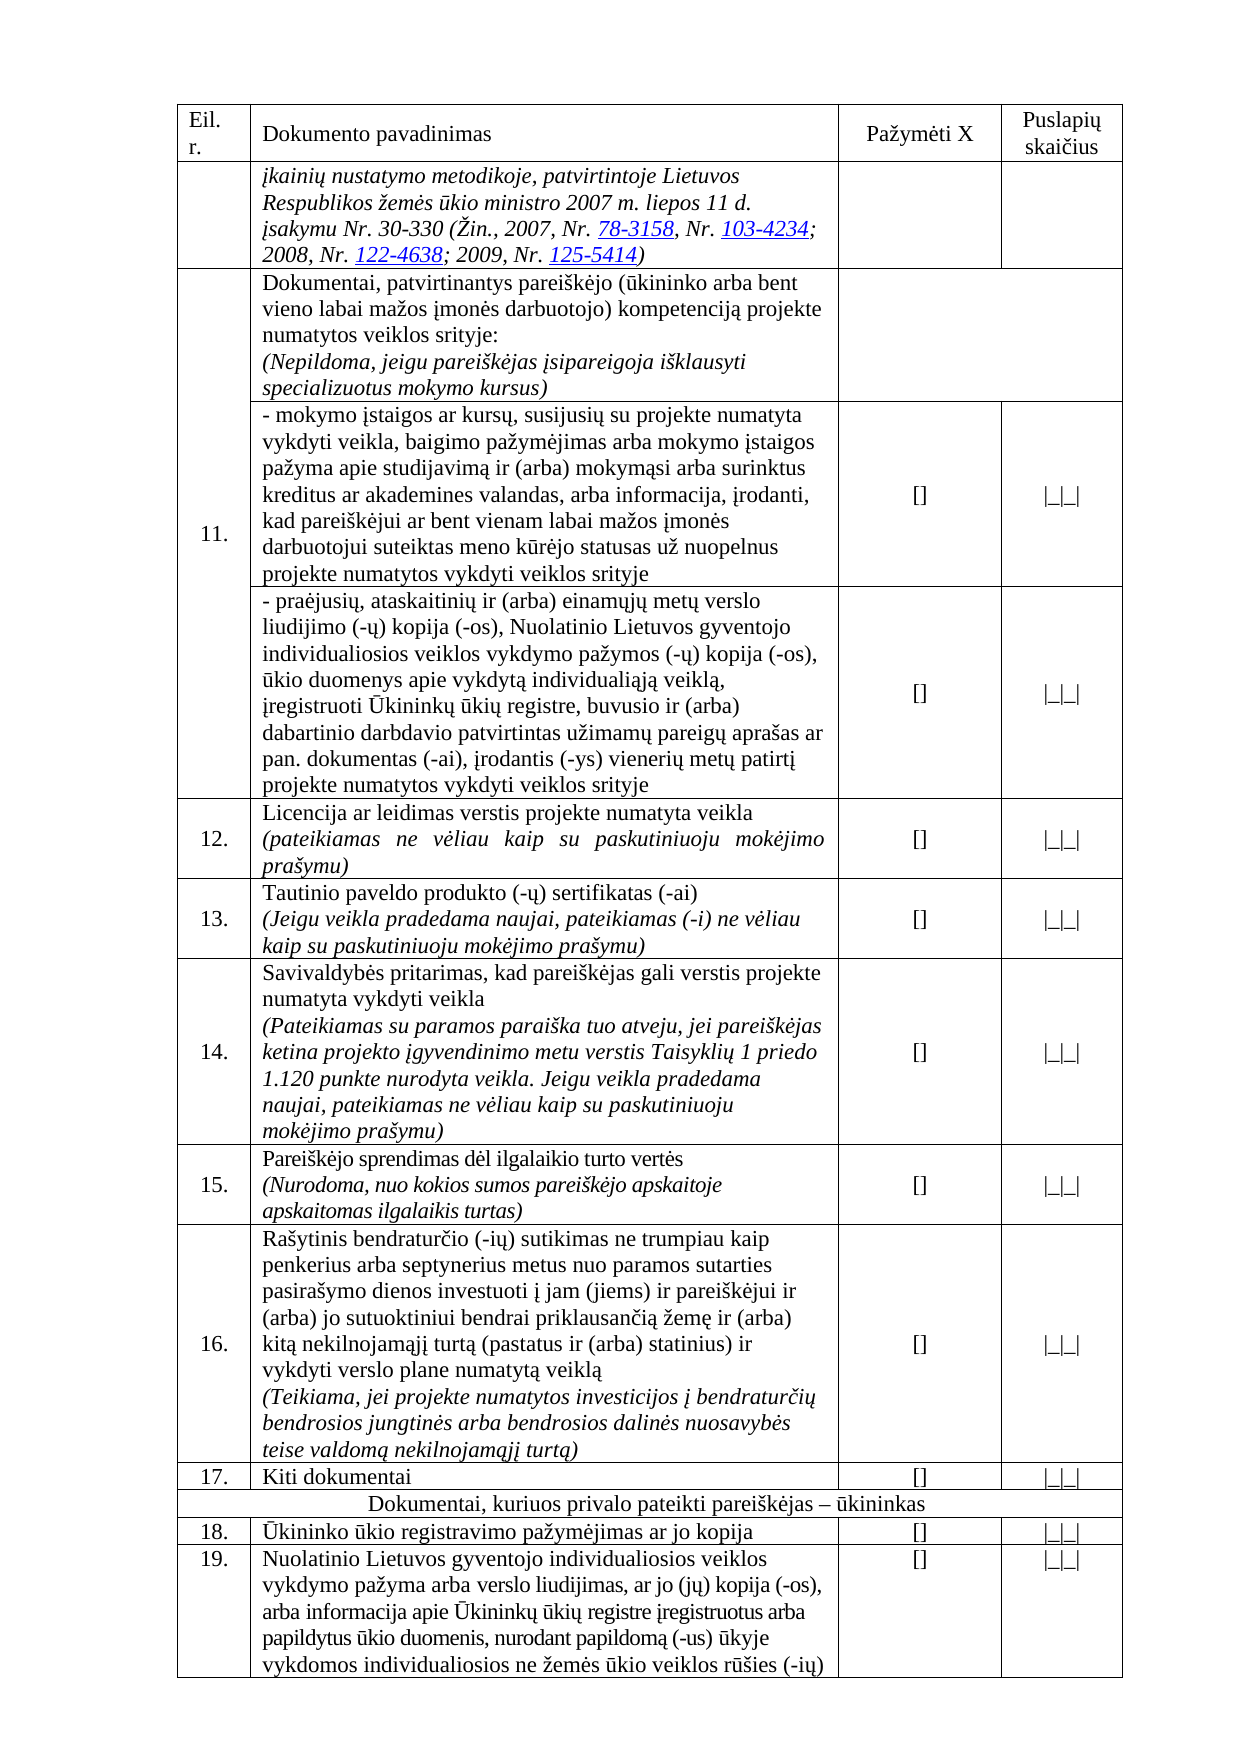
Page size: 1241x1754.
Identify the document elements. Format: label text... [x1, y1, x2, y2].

table_cell Savivaldybės pritarimas, kad pareiškėjas gali verstis projekte numatyta vykdyti veikla (Pateikiamas su paramos paraiška tuo atveju, jei pareiškėjas ketina projekto įgyvendinimo metu verstis Taisyklių 1 priedo 1.120 punkte nurodyta veikla. Jeigu veikla pradedama naujai, pateikiamas ne vėliau kaip su paskutiniuoju mokėjimo prašymu) [251, 959, 838, 1144]
table_cell [][] [839, 879, 1001, 958]
table_cell 13. [178, 879, 250, 958]
table_cell 14. [178, 959, 250, 1144]
table_cell |_|_| [1002, 587, 1122, 798]
table_cell |_|_| [1002, 1145, 1122, 1224]
table_cell 19. [178, 1545, 250, 1677]
table_cell Pareiškėjo sprendimas dėl ilgalaikio turto vertės (Nurodoma, nuo kokios sumos pareiškėjo apskaitoje apskaitomas ilgalaikis turtas) [251, 1145, 838, 1224]
table_cell 17. [178, 1463, 250, 1489]
table_cell |_|_| [1002, 1545, 1122, 1677]
table_header Puslapių skaičius [1002, 105, 1122, 161]
table_cell [][] [839, 1545, 1001, 1677]
table_cell Tautinio paveldo produkto (-ų) sertifikatas (-ai) (Jeigu veikla pradedama naujai, pateikiamas (-i) ne vėliau kaip su paskutiniuoju mokėjimo prašymu) [251, 879, 838, 958]
table_cell [][] [839, 162, 1001, 268]
table_cell [][] [839, 1225, 1001, 1462]
table_cell [][] [839, 402, 1001, 586]
table_cell |_|_| [1002, 1225, 1122, 1462]
table_cell [839, 269, 1122, 401]
table_cell [][] [839, 799, 1001, 878]
table_cell |_|_| [1002, 799, 1122, 878]
table_cell [][] [839, 1463, 1001, 1489]
table_cell [178, 162, 250, 268]
table_cell [][] [839, 1145, 1001, 1224]
table_cell Licencija ar leidimas verstis projekte numatyta veikla (pateikiamas ne vėliau kaip su paskutiniuoju mokėjimo prašymu) [251, 799, 838, 878]
table_cell [1002, 162, 1122, 268]
table_cell Kiti dokumentai [251, 1463, 838, 1489]
table_cell Rašytinis bendraturčio (-ių) sutikimas ne trumpiau kaip penkerius arba septynerius metus nuo paramos sutarties pasirašymo dienos investuoti į jam (jiems) ir pareiškėjui ir (arba) jo sutuoktiniui bendrai priklausančią žemę ir (arba) kitą nekilnojamąjį turtą (pastatus ir (arba) statinius) ir vykdyti verslo plane numatytą veiklą (Teikiama, jei projekte numatytos investicijos į bendraturčių bendrosios jungtinės arba bendrosios dalinės nuosavybės teise valdomą nekilnojamąjį turtą) [251, 1225, 838, 1462]
table_cell įkainių nustatymo metodikoje, patvirtintoje Lietuvos Respublikos žemės ūkio ministro 2007 m. liepos 11 d. įsakymu Nr. 30-330 (Žin., 2007, Nr. 78-3158, Nr. 103-4234; 2008, Nr. 122-4638; 2009, Nr. 125-5414) [251, 162, 838, 268]
table_header Dokumento pavadinimas [251, 105, 838, 161]
table_cell 16. [178, 1225, 250, 1462]
table_cell 18. [178, 1518, 250, 1544]
table_cell |_|_| [1002, 402, 1122, 586]
table_cell 15. [178, 1145, 250, 1224]
table_cell Dokumentai, patvirtinantys pareiškėjo (ūkininko arba bent vieno labai mažos įmonės darbuotojo) kompetenciją projekte numatytos veiklos srityje: (Nepildoma, jeigu pareiškėjas įsipareigoja išklausyti specializuotus mokymo kursus) [251, 269, 838, 401]
table_cell - praėjusių, ataskaitinių ir (arba) einamųjų metų verslo liudijimo (-ų) kopija (-os), Nuolatinio Lietuvos gyventojo individualiosios veiklos vykdymo pažymos (-ų) kopija (-os), ūkio duomenys apie vykdytą individualiąją veiklą, įregistruoti Ūkininkų ūkių registre, buvusio ir (arba) dabartinio darbdavio patvirtintas užimamų pareigų aprašas ar pan. dokumentas (-ai), įrodantis (-ys) vienerių metų patirtį projekte numatytos vykdyti veiklos srityje [251, 587, 838, 798]
table_cell [][] [839, 587, 1001, 798]
table_cell [][] [839, 1518, 1001, 1544]
table_cell 12. [178, 799, 250, 878]
table_cell 11. [178, 269, 250, 798]
table_cell Ūkininko ūkio registravimo pažymėjimas ar jo kopija [251, 1518, 838, 1544]
table_header Pažymėti X [839, 105, 1001, 161]
table_header Eil. r. [178, 105, 250, 161]
table_cell [][] [839, 959, 1001, 1144]
table_cell |_|_| [1002, 879, 1122, 958]
table_cell Dokumentai, kuriuos privalo pateikti pareiškėjas – ūkininkas [178, 1490, 1122, 1517]
table_cell |_|_| [1002, 1463, 1122, 1489]
table_cell - mokymo įstaigos ar kursų, susijusių su projekte numatyta vykdyti veikla, baigimo pažymėjimas arba mokymo įstaigos pažyma apie studijavimą ir (arba) mokymąsi arba surinktus kreditus ar akademines valandas, arba informacija, įrodanti, kad pareiškėjui ar bent vienam labai mažos įmonės darbuotojui suteiktas meno kūrėjo statusas už nuopelnus projekte numatytos vykdyti veiklos srityje [251, 402, 838, 586]
table_cell |_|_| [1002, 959, 1122, 1144]
table_cell Nuolatinio Lietuvos gyventojo individualiosios veiklos vykdymo pažyma arba verslo liudijimas, ar jo (jų) kopija (-os), arba informacija apie Ūkininkų ūkių registre įregistruotus arba papildytus ūkio duomenis, nurodant papildomą (-us) ūkyje vykdomos individualiosios ne žemės ūkio veiklos rūšies (-ių) [251, 1545, 838, 1677]
table_cell |_|_| [1002, 1518, 1122, 1544]
